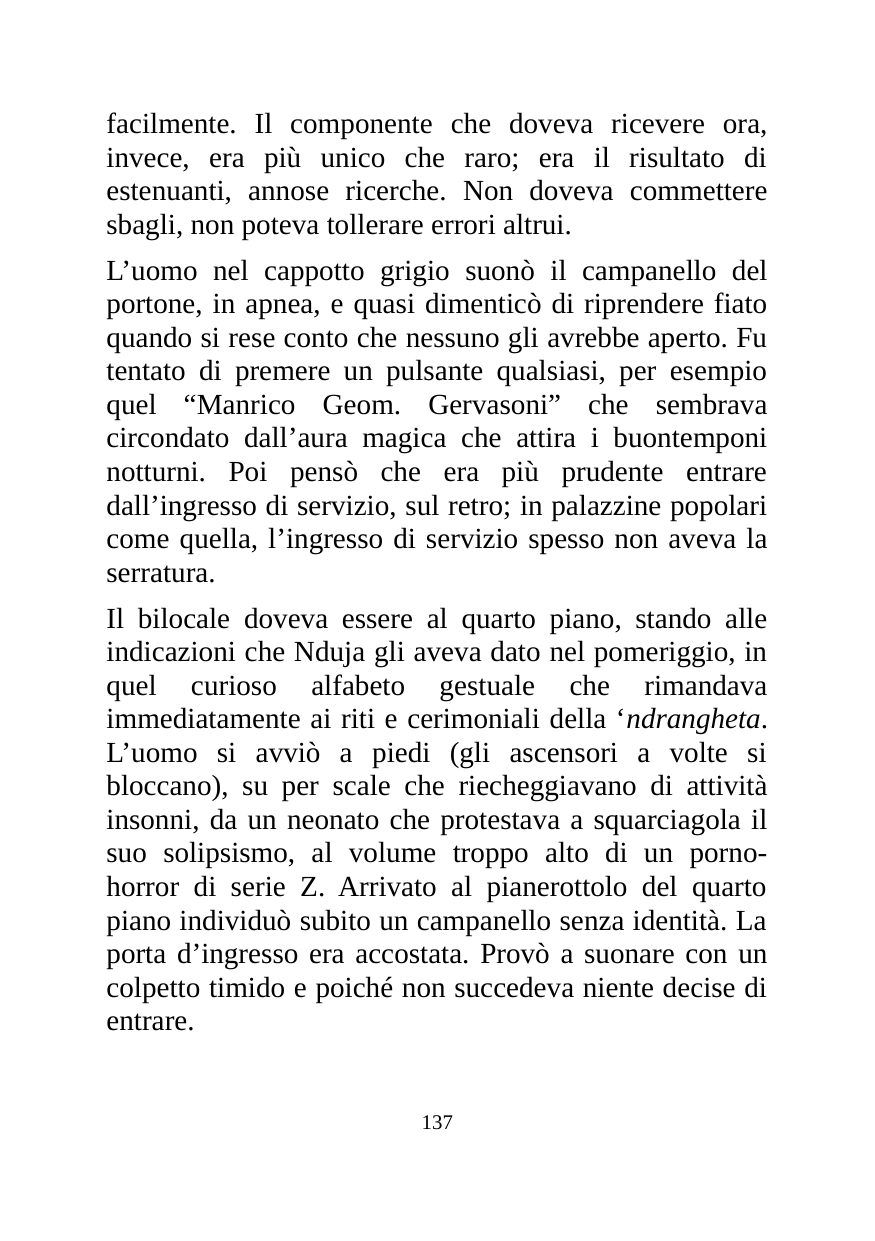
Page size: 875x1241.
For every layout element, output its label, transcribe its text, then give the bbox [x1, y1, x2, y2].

text facilmente. Il componente che doveva ricevere ora, invece, era più unico che raro; era il risultato di estenuanti, annose ricerche. Non doveva commettere sbagli, non poteva tollerare errori altrui. [106, 106, 768, 240]
text Il bilocale doveva essere al quarto piano, stando alle indicazioni che Nduja gli aveva dato nel pomeriggio, in quel curioso alfabeto gestuale che rimandava immediatamente ai riti e cerimoniali della ‘ndrangheta. L’uomo si avviò a piedi (gli ascensori a volte si bloccano), su per scale che riecheggiavano di attività insonni, da un neonato che protestava a squarciagola il suo solipsismo, al volume troppo alto di un porno-horror di serie Z. Arrivato al pianerottolo del quarto piano individuò subito un campanello senza identità. La porta d’ingresso era accostata. Provò a suonare con un colpetto timido e poiché non succedeva niente decise di entrare. [106, 601, 768, 1037]
text L’uomo nel cappotto grigio suonò il campanello del portone, in apnea, e quasi dimenticò di riprendere fiato quando si rese conto che nessuno gli avrebbe aperto. Fu tentato di premere un pulsante qualsiasi, per esempio quel “Manrico Geom. Gervasoni” che sembrava circondato dall’aura magica che attira i buontemponi notturni. Poi pensò che era più prudente entrare dall’ingresso di servizio, sul retro; in palazzine popolari come quella, l’ingresso di servizio spesso non aveva la serratura. [106, 253, 768, 588]
